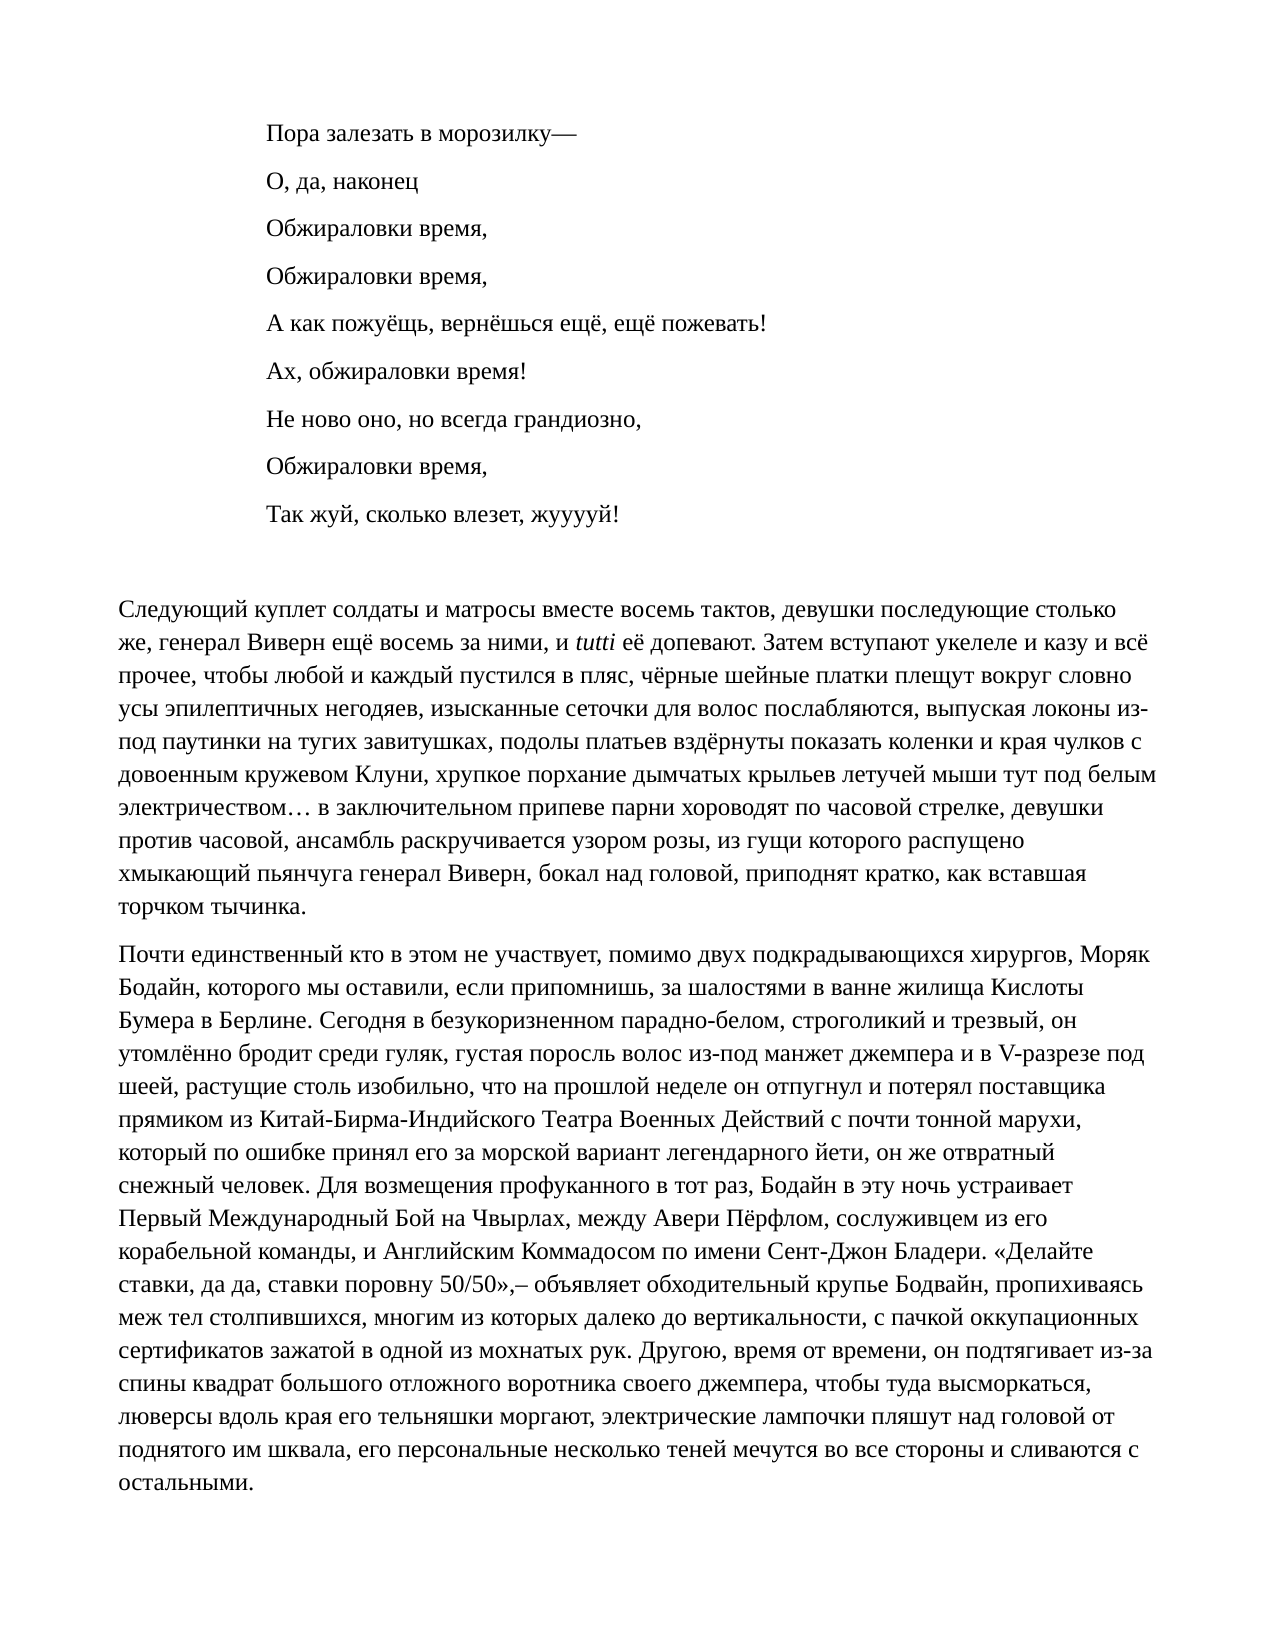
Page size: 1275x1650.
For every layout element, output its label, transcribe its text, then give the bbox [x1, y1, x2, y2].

text Пора залезать в морозилку— [266, 118, 1157, 147]
text Так жуй, сколько влезет, жууууй! [266, 499, 1157, 528]
text Обжираловки время, [266, 213, 1157, 242]
text Не ново оно, но всегда грандиозно, [266, 404, 1157, 432]
text Следующий куплет солдаты и матросы вместе восемь тактов, девушки последующие столько же, генерал Виверн ещё восемь за ними, и tutti её допевают. Затем вступают укелеле и казу и всё прочее, чтобы любой и каждый пустился в пляс, чёрные шейные платки плещут вокруг словно усы эпилептичных негодяев, изысканные сеточки для волос послабляются, выпуская локоны из-под паутинки на тугих завитушках, подолы платьев вздёрнуты показать коленки и края чулков с довоенным кружевом Клуни, хрупкое порхание дымчатых крыльев летучей мыши тут под белым электричеством… в заключительном припеве парни хороводят по часовой стрелке, девушки против часовой, ансамбль раскручивается узором розы, из гущи которого распущено хмыкающий пьянчуга генерал Виверн, бокал над головой, приподнят кратко, как вставшая торчком тычинка. [118, 594, 1157, 920]
text Обжираловки время, [266, 451, 1157, 480]
text Почти единственный кто в этом не участвует, помимо двух подкрадывающихся хирургов, Моряк Бодайн, которого мы оставили, если припомнишь, за шалостями в ванне жилища Кислоты Бумера в Берлине. Сегодня в безукоризненном парадно-белом, строголикий и трезвый, он утомлённо бродит среди гуляк, густая поросль волос из-под манжет джемпера и в V-разрезе под шеей, растущие столь изобильно, что на прошлой неделе он отпугнул и потерял поставщика прямиком из Китай-Бирма-Индийского Театра Военных Действий с почти тонной марухи, который по ошибке принял его за морской вариант легендарного йети, он же отвратный снежный человек. Для возмещения профуканного в тот раз, Бодайн в эту ночь устраивает Первый Международный Бой на Чвырлах, между Авери Пёрфлом, сослуживцем из его корабельной команды, и Английским Коммадосом по имени Сент-Джон Бладери. «Делайте ставки, да да, ставки поровну 50/50»,– объявляет обходительный крупье Бодвайн, пропихиваясь меж тел столпившихся, многим из которых далеко до вертикальности, с пачкой оккупационных сертификатов зажатой в одной из мохнатых рук. Другою, время от времени, он подтягивает из-за спины квадрат большого отложного воротника своего джемпера, чтобы туда высморкаться, люверсы вдоль края его тельняшки моргают, электрические лампочки пляшут над головой от поднятого им шквала, его персональные несколько теней мечутся во все стороны и сливаются с остальными. [118, 939, 1157, 1496]
text О, да, наконец [266, 166, 1157, 194]
text А как пожуёщь, вернёшься ещё, ещё пожевать! [266, 308, 1157, 337]
text Обжираловки время, [266, 261, 1157, 290]
text Ах, обжираловки время! [266, 356, 1157, 385]
